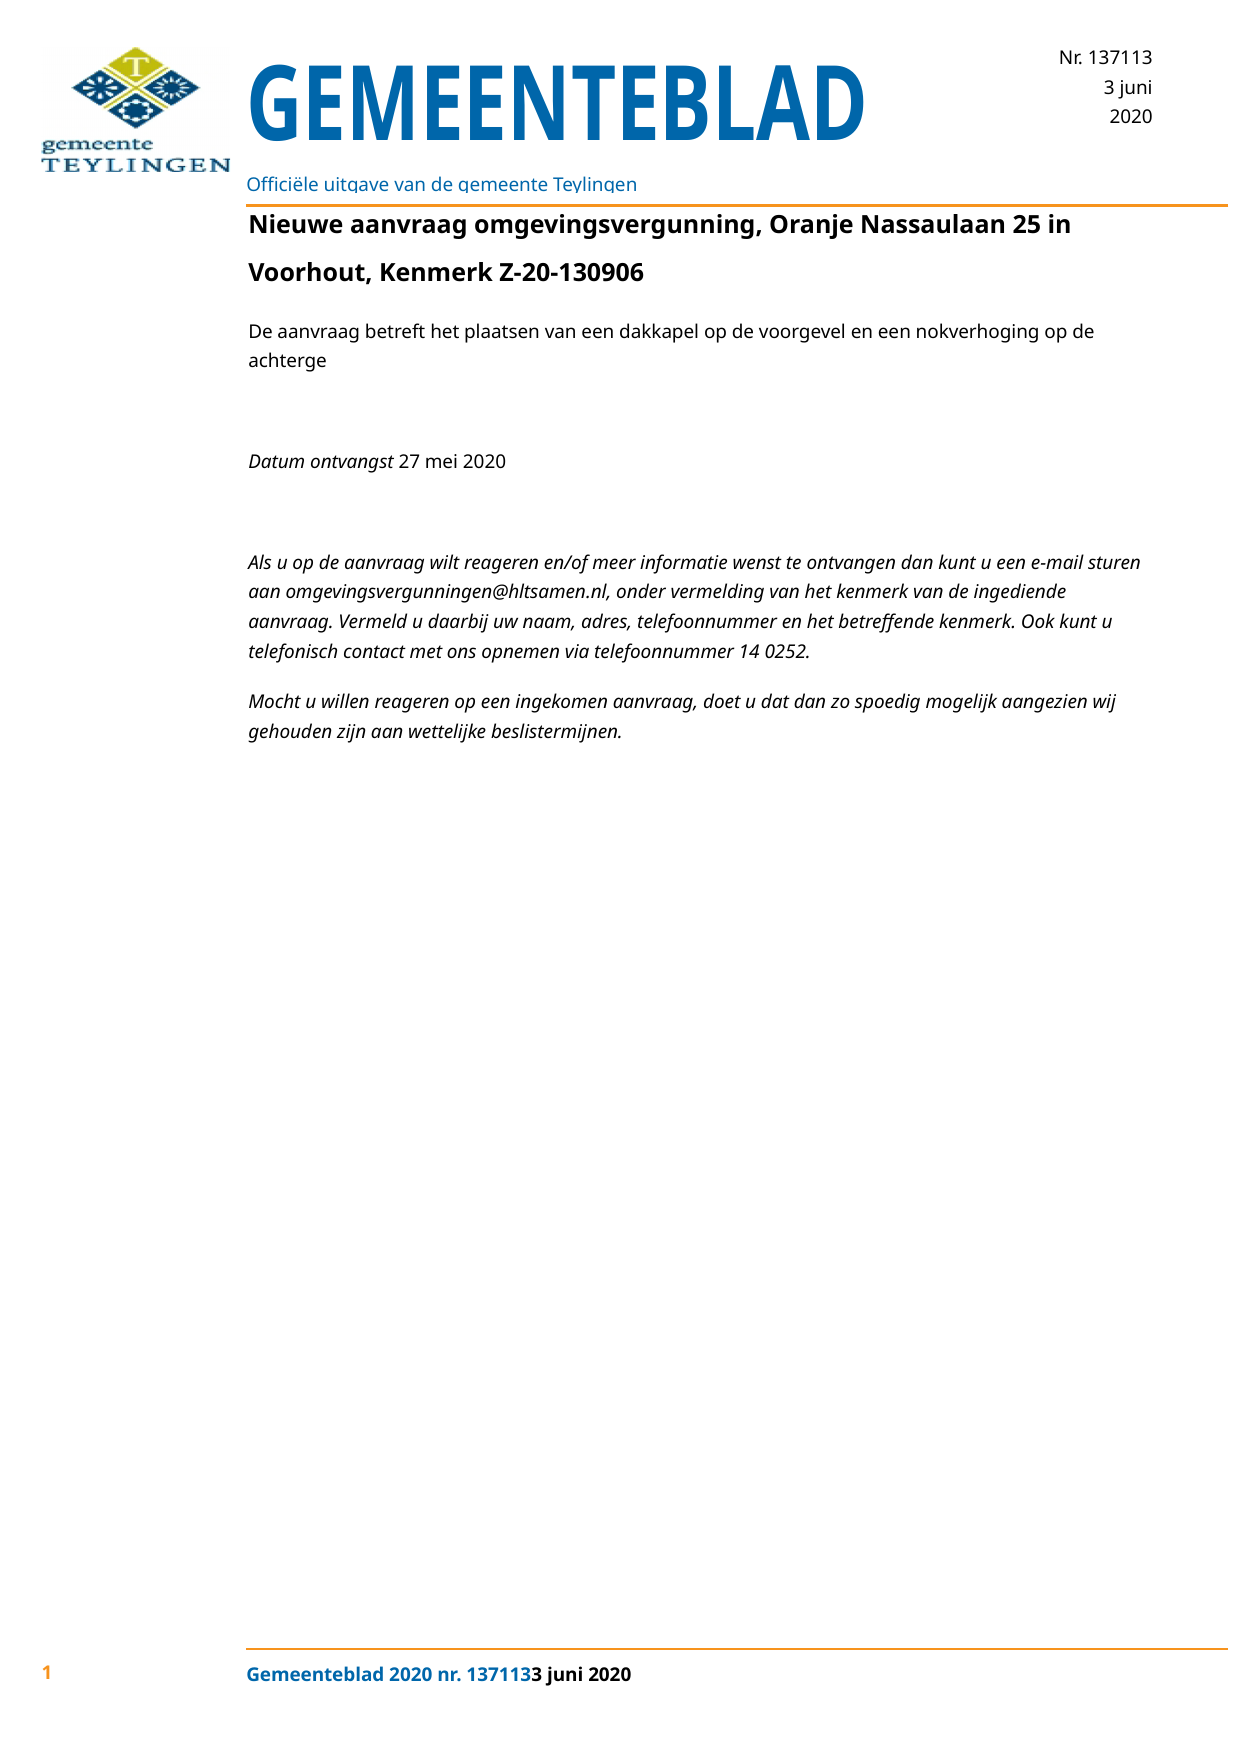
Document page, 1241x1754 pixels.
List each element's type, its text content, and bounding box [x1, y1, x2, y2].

text Als u op de aanvraag wilt reageren en/of meer informatie wenst te ontvangen dan kunt u een e-mail sturen aan omgevingsvergunningen@hltsamen.nl, onder vermelding van het kenmerk van de ingediende aanvraag. Vermeld u daarbij uw naam, adres, telefoonnummer en het betreffende kenmerk. Ook kunt u telefonisch contact met ons opnemen via telefoonnummer 14 0252. [248, 549, 1152, 664]
text Datum ontvangst 27 mei 2020 [248, 448, 1152, 474]
picture [41, 47, 231, 172]
text Mocht u willen reageren op een ingekomen aanvraag, doet u dat dan zo spoedig mogelijk aangezien wij gehouden zijn aan wettelijke beslistermijnen. [248, 688, 1152, 744]
text De aanvraag betreft het plaatsen van een dakkapel op de voorgevel en een nokverhoging op de achterge [248, 318, 1152, 373]
text Nieuwe aanvraag omgevingsvergunning, Oranje Nassaulaan 25 in Voorhout, Kenmerk Z-20-130906 [248, 207, 1152, 288]
